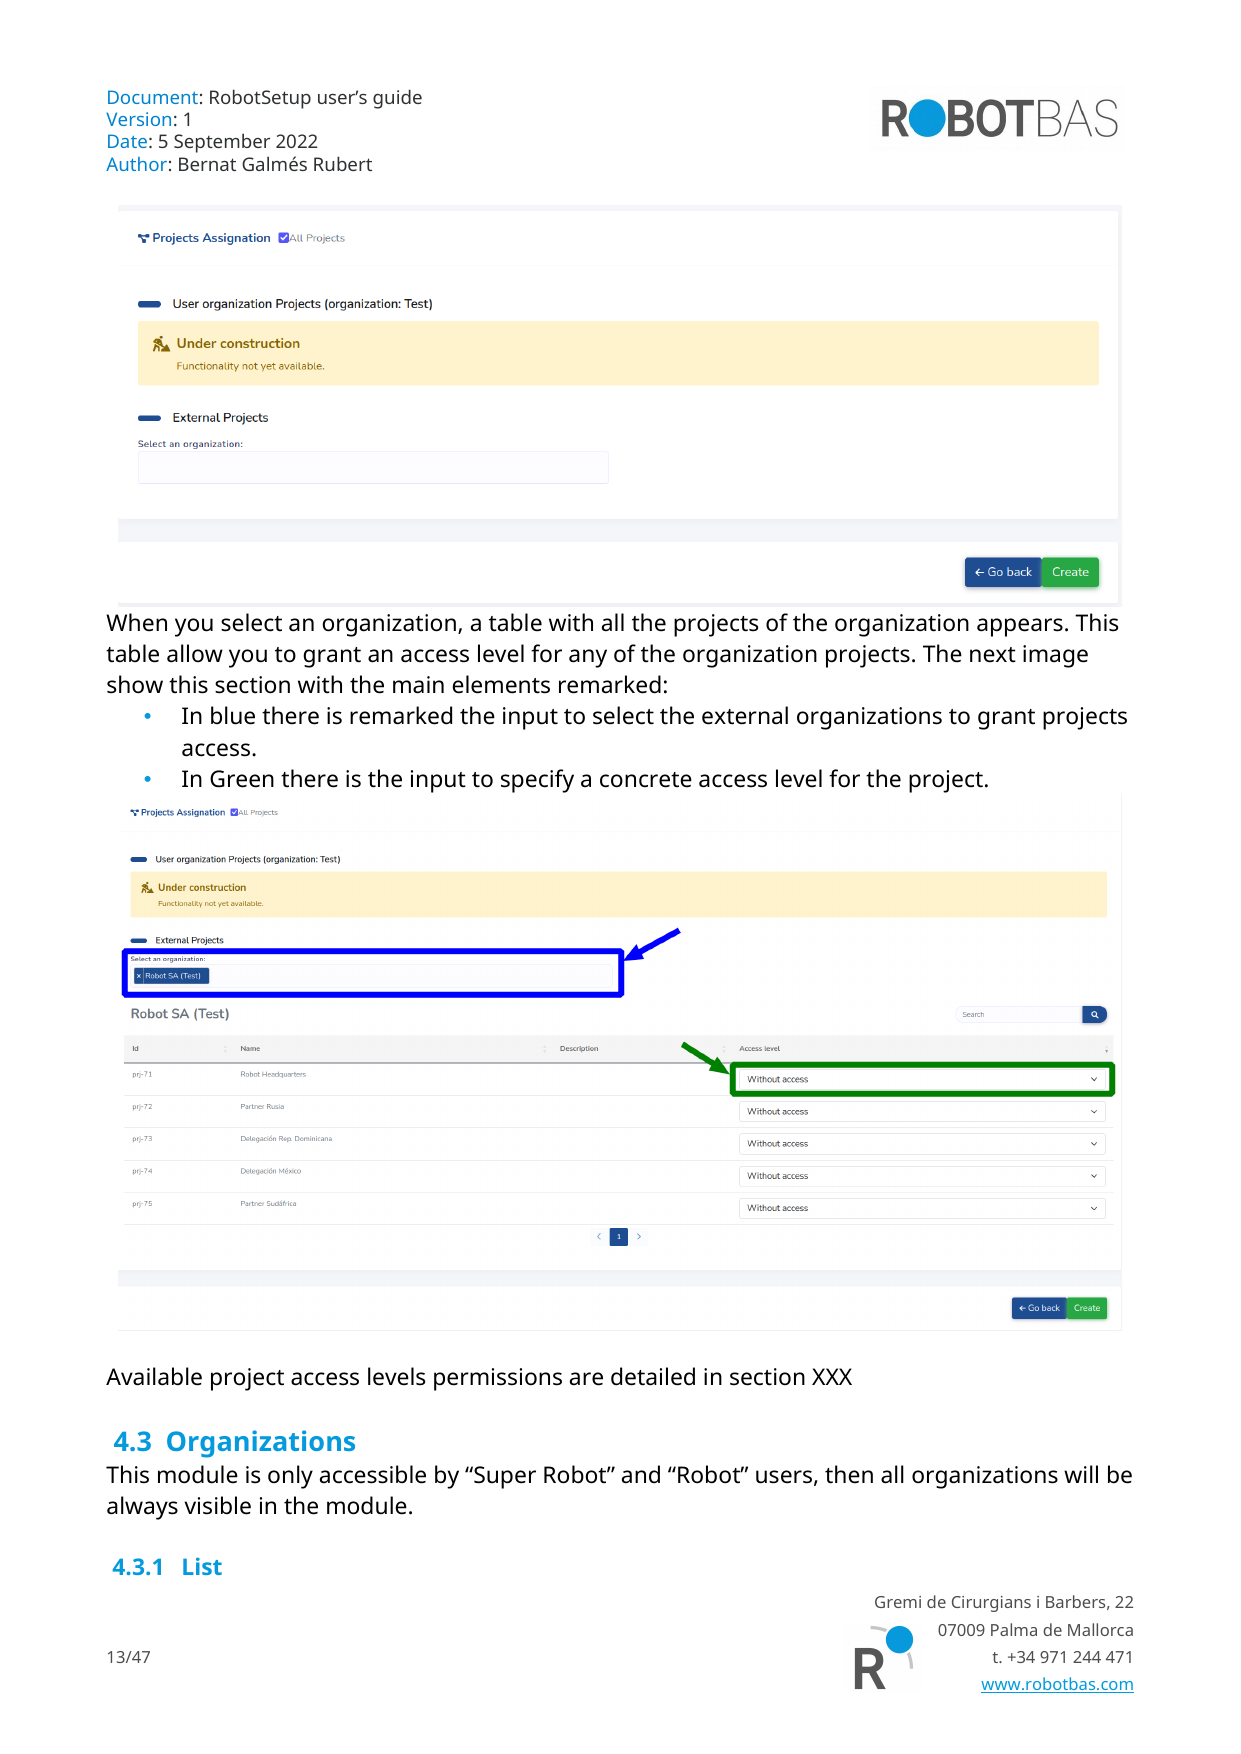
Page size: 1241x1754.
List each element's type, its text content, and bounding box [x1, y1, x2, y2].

subtitle List [106, 1551, 1134, 1582]
picture [844, 1623, 923, 1692]
picture [118, 205, 1123, 607]
text Available project access levels permissions are detailed in section XXX [106, 1331, 1134, 1393]
picture [869, 86, 1125, 153]
picture [118, 793, 1123, 1331]
text When you select an organization, a table with all the projects of the organization appears. This table allow you to grant an access level for any of the organization projects. The next image show this section with the main elements remarked: [106, 607, 1134, 700]
subtitle Organizations [106, 1422, 1134, 1459]
list In blue there is remarked the input to select the external organizations to grant projects access. [144, 700, 1134, 763]
text This module is only accessible by “Super Robot” and “Robot” users, then all organizations will be always visible in the module. [106, 1459, 1134, 1521]
list In Green there is the input to specify a concrete access level for the project. [144, 763, 1134, 794]
